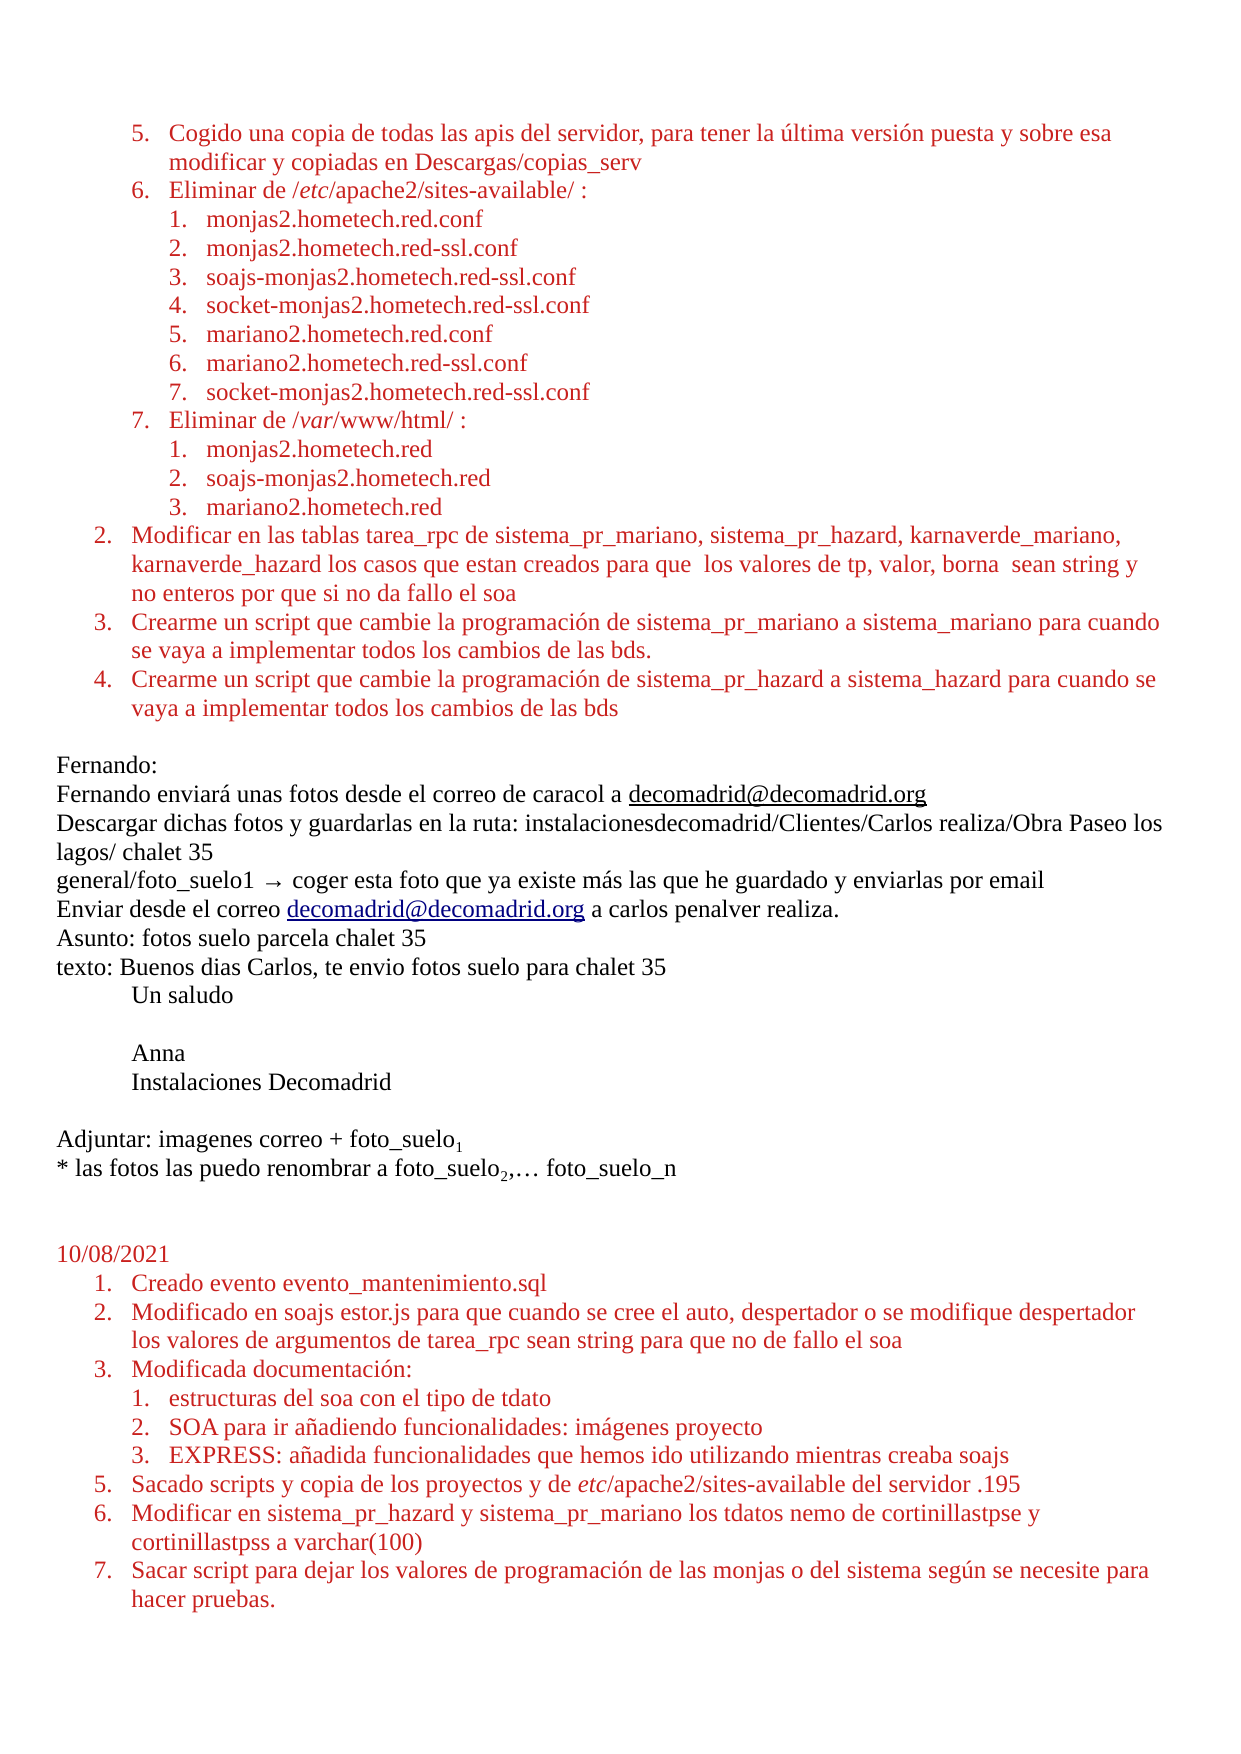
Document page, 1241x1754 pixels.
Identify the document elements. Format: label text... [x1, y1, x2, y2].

list Modificar en sistema_pr_hazard y sistema_pr_mariano los tdatos nemo de cortinillastpse y cortinillastpss a varchar(100) [94, 1498, 1167, 1556]
list EXPRESS: añadida funcionalidades que hemos ido utilizando mientras creaba soajs [131, 1441, 1167, 1469]
text general/foto_suelo1 → coger esta foto que ya existe más las que he guardado y enviarlas por email [56, 866, 1167, 894]
list mariano2.hometech.red.conf [169, 319, 1167, 348]
text Fernando enviará unas fotos desde el correo de caracol a decomadrid@decomadrid.org [56, 779, 1167, 808]
text Asunto: fotos suelo parcela chalet 35 [56, 923, 1167, 952]
list Crearme un script que cambie la programación de sistema_pr_hazard a sistema_hazard para cuando se vaya a implementar todos los cambios de las bds [94, 664, 1167, 722]
text Fernando: [56, 751, 1167, 779]
list Cogido una copia de todas las apis del servidor, para tener la última versión puesta y sobre esa modificar y copiadas en Descargas/copias_serv [131, 118, 1167, 176]
list monjas2.hometech.red-ssl.conf [169, 233, 1167, 262]
text Un saludo [56, 981, 1167, 1009]
list Sacado scripts y copia de los proyectos y de etc/apache2/sites-available del servidor .195 [94, 1469, 1167, 1498]
text Instalaciones Decomadrid [56, 1067, 1167, 1096]
text Enviar desde el correo decomadrid@decomadrid.org a carlos penalver realiza. [56, 894, 1167, 923]
list Sacar script para dejar los valores de programación de las monjas o del sistema según se necesite para hacer pruebas. [94, 1556, 1167, 1613]
text Descargar dichas fotos y guardarlas en la ruta: instalacionesdecomadrid/Clientes/Carlos realiza/Obra Paseo los lagos/ chalet 35 [56, 808, 1167, 866]
list soajs-monjas2.hometech.red-ssl.conf [169, 262, 1167, 291]
text Anna [56, 1038, 1167, 1067]
text * las fotos las puedo renombrar a foto_suelo₂,… foto_suelo_n [56, 1153, 1167, 1182]
text texto: Buenos dias Carlos, te envio fotos suelo para chalet 35 [56, 952, 1167, 981]
list Modificar en las tablas tarea_rpc de sistema_pr_mariano, sistema_pr_hazard, karnaverde_mariano, karnaverde_hazard los casos que estan creados para que los valores de tp, valor, borna sean string y no enteros por que si no da fallo el soa [94, 521, 1167, 607]
list monjas2.hometech.red [169, 434, 1167, 463]
text 10/08/2021 [56, 1239, 1167, 1268]
list Eliminar de /etc/apache2/sites-available/ : [131, 176, 1167, 204]
list Eliminar de /var/www/html/ : [131, 406, 1167, 434]
list socket-monjas2.hometech.red-ssl.conf [169, 291, 1167, 319]
list SOA para ir añadiendo funcionalidades: imágenes proyecto [131, 1412, 1167, 1441]
list Crearme un script que cambie la programación de sistema_pr_mariano a sistema_mariano para cuando se vaya a implementar todos los cambios de las bds. [94, 607, 1167, 664]
list mariano2.hometech.red [169, 492, 1167, 521]
text Adjuntar: imagenes correo + foto_suelo₁ [56, 1124, 1167, 1153]
list estructuras del soa con el tipo de tdato [131, 1383, 1167, 1412]
list Modificada documentación: [94, 1354, 1167, 1383]
list socket-monjas2.hometech.red-ssl.conf [169, 377, 1167, 406]
list mariano2.hometech.red-ssl.conf [169, 348, 1167, 377]
list Creado evento evento_mantenimiento.sql [94, 1268, 1167, 1297]
list monjas2.hometech.red.conf [169, 204, 1167, 233]
list soajs-monjas2.hometech.red [169, 463, 1167, 492]
list Modificado en soajs estor.js para que cuando se cree el auto, despertador o se modifique despertador los valores de argumentos de tarea_rpc sean string para que no de fallo el soa [94, 1297, 1167, 1354]
